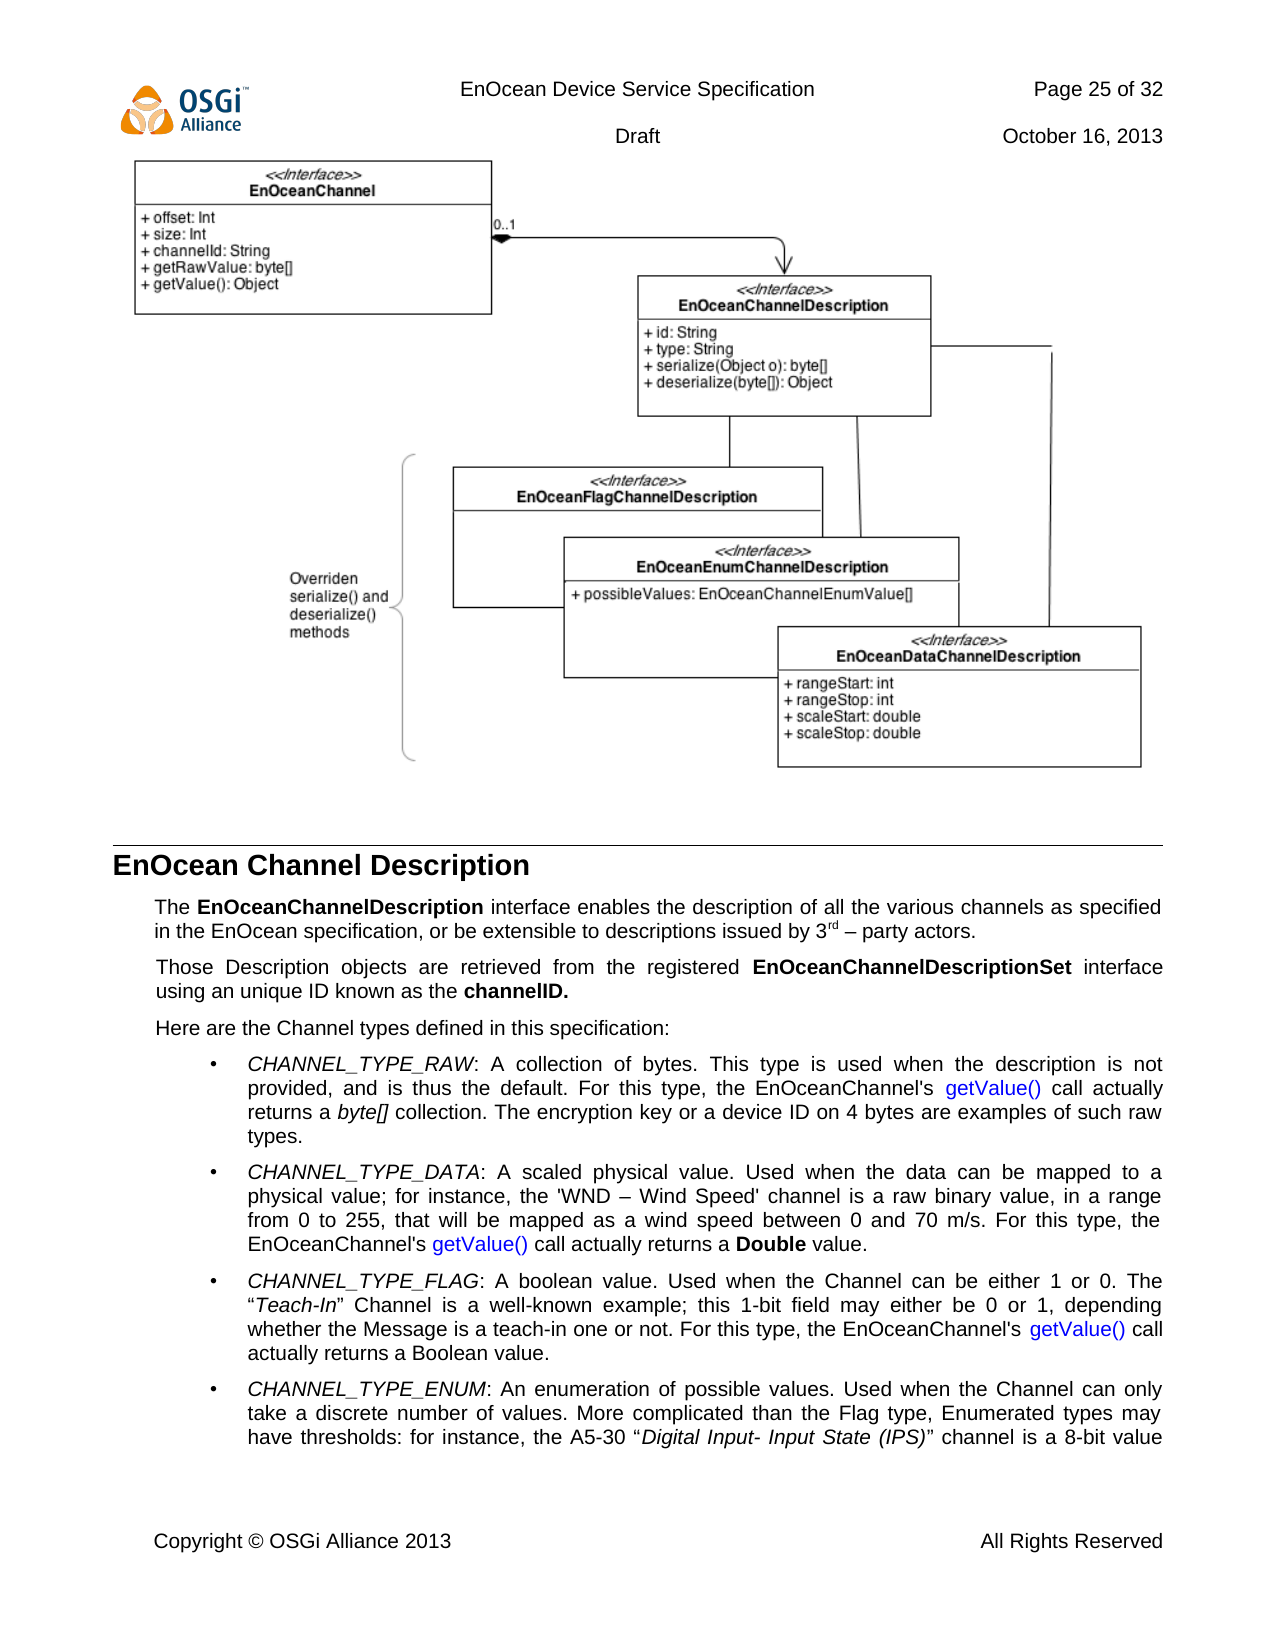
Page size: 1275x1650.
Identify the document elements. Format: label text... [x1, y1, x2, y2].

text Here are the Channel types defined in this specification: [155, 1015, 1163, 1039]
text Those Description objects are retrieved from the registered EnOceanChannelDescriptionSet interface using an unique ID known as the channelID. [156, 955, 1163, 1003]
picture [132, 158, 1143, 769]
list CHANNEL_TYPE_RAW: A collection of bytes. This type is used when the description is not provided, and is thus the default. For this type, the EnOceanChannel's getValue() call actually returns a byte[] collection. The encryption key or a device ID on 4 bytes are examples of such raw types. [210, 1052, 1163, 1148]
picture [113, 78, 257, 142]
list CHANNEL_TYPE_DATA: A scaled physical value. Used when the data can be mapped to a physical value; for instance, the 'WND – Wind Speed' channel is a raw binary value, in a range from 0 to 255, that will be mapped as a wind speed between 0 and 70 m/s. For this type, the EnOceanChannel's getValue() call actually returns a Double value. [210, 1160, 1163, 1256]
